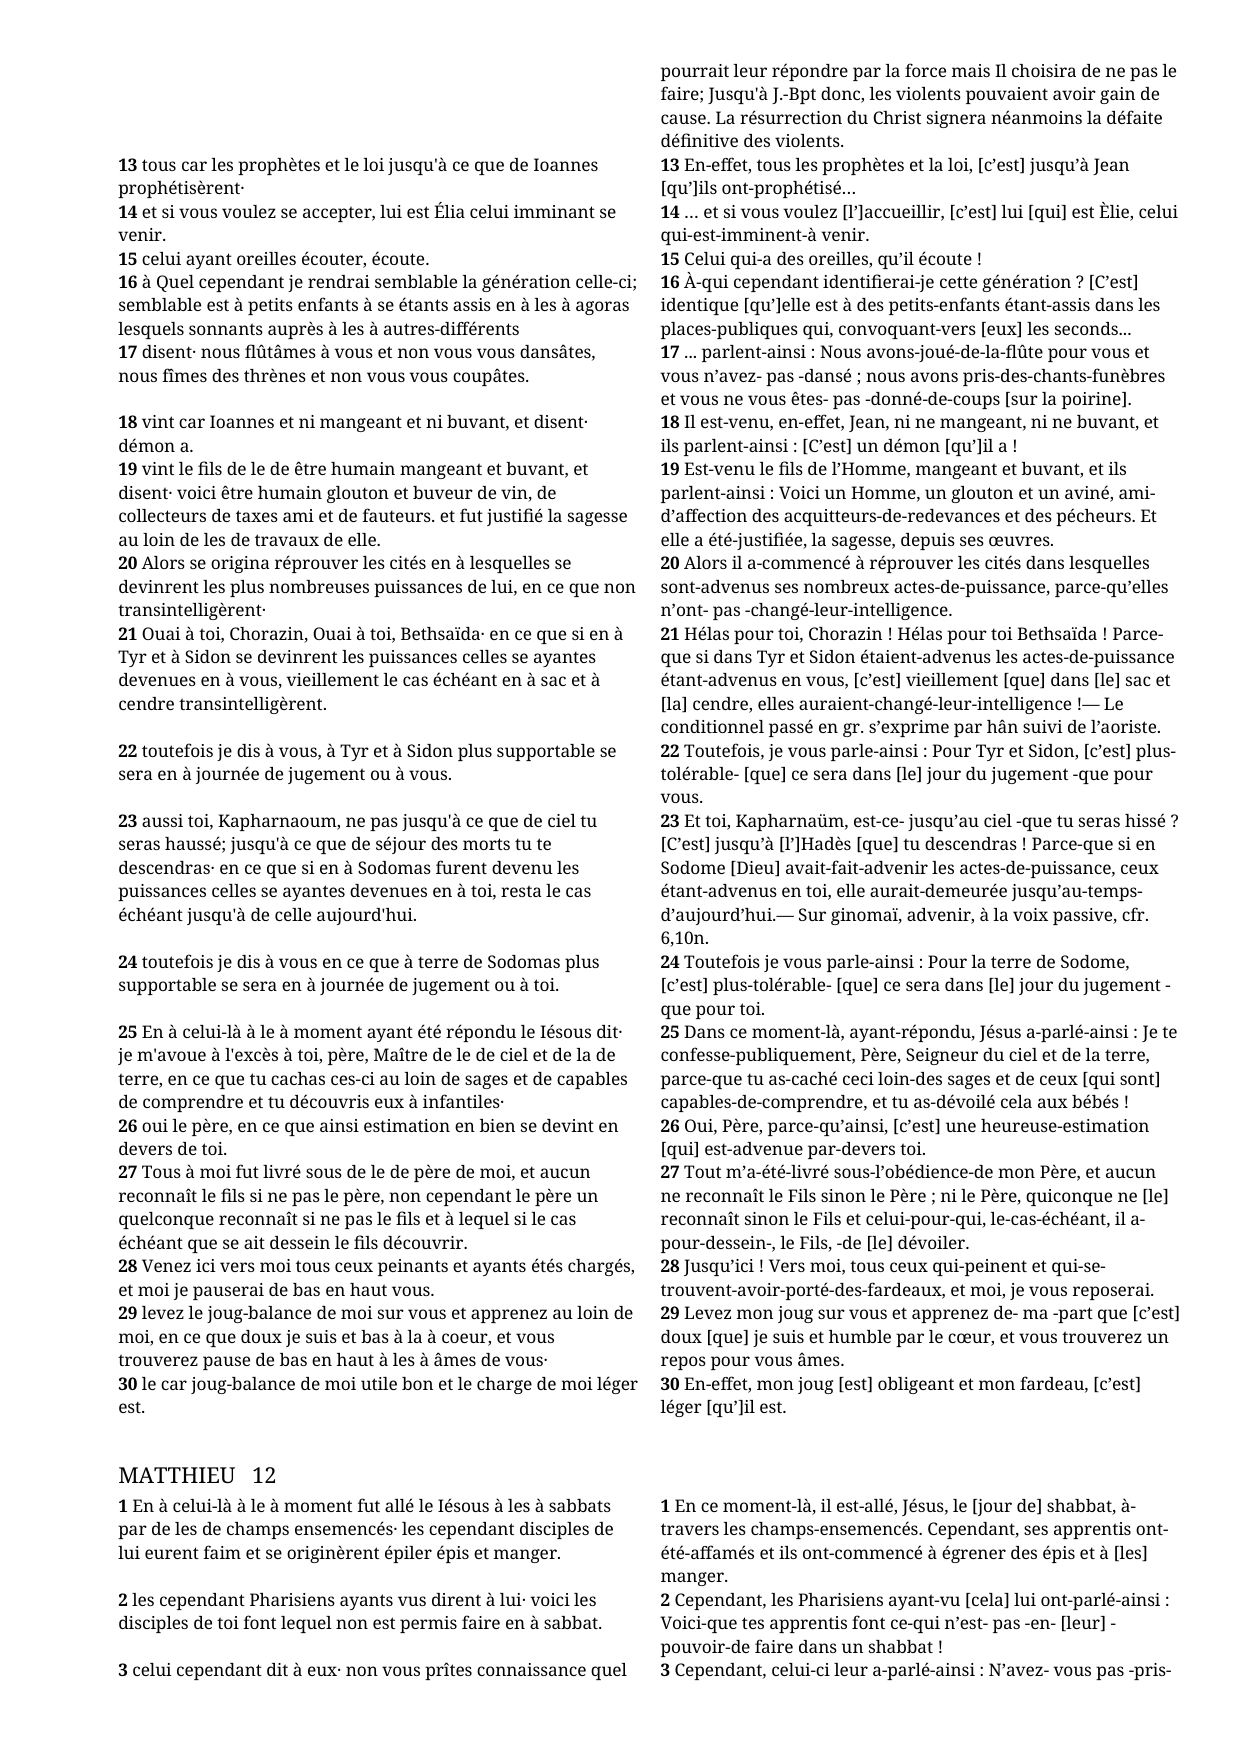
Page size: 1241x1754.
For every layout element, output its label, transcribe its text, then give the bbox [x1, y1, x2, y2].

table_cell 19 Est-venu le fils de l’Homme, mangeant et buvant, et ils parlent-ainsi : Voici un Homme, un glouton et un aviné, ami-d’affection des acquitteurs-de-redevances et des pécheurs. Et elle a été-justifiée, la sagesse, depuis ses œuvres. [660, 458, 1181, 551]
table_cell 3 Cependant, celui-ci leur a-parlé-ainsi : N’avez- vous pas -pris-connaissance-de ce-qu’a-fait David lorsqu’il a-été-affamé et ceux [qui étaient] conjointement-avec lui... [660, 1658, 1181, 1682]
table_cell [639, 1020, 660, 1114]
table_cell 25 En à celui-là à le à moment ayant été répondu le Iésous dit· je m'avoue à l'excès à toi, père, Maître de le de ciel et de la de terre, en ce que tu cachas ces-ci au loin de sages et de capables de comprendre et tu découvris eux à infantiles· [118, 1020, 639, 1114]
table_cell 28 Venez ici vers moi tous ceux peinants et ayants étés chargés, et moi je pauserai de bas en haut vous. [118, 1254, 639, 1301]
table_cell [639, 270, 660, 340]
table_cell 13 tous car les prophètes et le loi jusqu'à ce que de Ioannes prophétisèrent· [118, 153, 639, 200]
table_cell [639, 411, 660, 457]
table_cell 28 Jusqu’ici ! Vers moi, tous ceux qui-peinent et qui-se-trouvent-avoir-porté-des-fardeaux, et moi, je vous reposerai. [660, 1254, 1181, 1301]
table_cell 22 Toutefois, je vous parle-ainsi : Pour Tyr et Sidon, [c’est] plus-tolérable- [que] ce sera dans [le] jour du jugement -que pour vous. [660, 739, 1181, 809]
table_cell 15 Celui qui-a des oreilles, qu’il écoute ! [660, 247, 1181, 270]
table_cell [639, 950, 660, 1020]
table_cell 27 Tout m’a-été-livré sous-l’obédience-de mon Père, et aucun ne reconnaît le Fils sinon le Père ; ni le Père, quiconque ne [le] reconnaît sinon le Fils et celui-pour-qui, le-cas-échéant, il a-pour-dessein-, le Fils, -de [le] dévoiler. [660, 1161, 1181, 1254]
table_cell 2 les cependant Pharisiens ayants vus dirent à lui· voici les disciples de toi font lequel non est permis faire en à sabbat. [118, 1588, 639, 1658]
table_cell 30 En-effet, mon joug [est] obligeant et mon fardeau, [c’est] léger [qu’]il est. [660, 1372, 1181, 1418]
table_cell [639, 1301, 660, 1372]
table_cell [639, 247, 660, 270]
table_cell 21 Hélas pour toi, Chorazin ! Hélas pour toi Bethsaïda ! Parce-que si dans Tyr et Sidon étaient-advenus les actes-de-puissance étant-advenus en vous, [c’est] vieillement [que] dans [le] sac et [la] cendre, elles auraient-changé-leur-intelligence !— Le conditionnel passé en gr. s’exprime par hân suivi de l’aoriste. [660, 622, 1181, 739]
table_cell 23 Et toi, Kapharnaüm, est-ce- jusqu’au ciel -que tu seras hissé ? [C’est] jusqu’à [l’]Hadès [que] tu descendras ! Parce-que si en Sodome [Dieu] avait-fait-advenir les actes-de-puissance, ceux étant-advenus en toi, elle aurait-demeurée jusqu’au-temps-d’aujourd’hui.— Sur ginomaï, advenir, à la voix passive, cfr. 6,10n. [660, 809, 1181, 950]
table_cell 16 à Quel cependant je rendrai semblable la génération celle-ci; semblable est à petits enfants à se étants assis en à les à agoras lesquels sonnants auprès à les à autres-différents [118, 270, 639, 340]
table_cell 16 À-qui cependant identifierai-je cette génération ? [C’est] identique [qu’]elle est à des petits-enfants étant-assis dans les places-publiques qui, convoquant-vers [eux] les seconds... [660, 270, 1181, 340]
table_cell [639, 1658, 660, 1682]
table_cell 29 Levez mon joug sur vous et apprenez de- ma -part que [c’est] doux [que] je suis et humble par le cœur, et vous trouverez un repos pour vous âmes. [660, 1301, 1181, 1372]
table_cell [639, 1114, 660, 1161]
table_header 1 En ce moment-là, il est-allé, Jésus, le [jour de] shabbat, à-travers les champs-ensemencés. Cependant, ses apprentis ont-été-affamés et ils ont-commencé à égrener des épis et à [les] manger. [660, 1494, 1181, 1588]
table_cell 19 vint le fils de le de être humain mangeant et buvant, et disent· voici être humain glouton et buveur de vin, de collecteurs de taxes ami et de fauteurs. et fut justifié la sagesse au loin de les de travaux de elle. [118, 458, 639, 551]
table_cell 30 le car joug-balance de moi utile bon et le charge de moi léger est. [118, 1372, 639, 1418]
text MATTHIEU 12 [118, 1460, 1181, 1490]
table_cell 13 En-effet, tous les prophètes et la loi, [c’est] jusqu’à Jean [qu’]ils ont-prophétisé… [660, 153, 1181, 200]
table_cell [639, 1588, 660, 1658]
table_cell [639, 809, 660, 950]
table_cell [639, 622, 660, 739]
table_cell 29 levez le joug-balance de moi sur vous et apprenez au loin de moi, en ce que doux je suis et bas à la à coeur, et vous trouverez pause de bas en haut à les à âmes de vous· [118, 1301, 639, 1372]
table_cell 14 … et si vous voulez [l’]accueillir, [c’est] lui [qui] est Èlie, celui qui-est-imminent-à venir. [660, 200, 1181, 247]
table_cell 18 vint car Ioannes et ni mangeant et ni buvant, et disent· démon a. [118, 411, 639, 457]
table_cell [639, 739, 660, 809]
table_cell 2 Cependant, les Pharisiens ayant-vu [cela] lui ont-parlé-ainsi : Voici-que tes apprentis font ce-qui n’est- pas -en- [leur] -pouvoir-de faire dans un shabbat ! [660, 1588, 1181, 1658]
table_cell 15 celui ayant oreilles écouter, écoute. [118, 247, 639, 270]
table_cell 24 toutefois je dis à vous en ce que à terre de Sodomas plus supportable se sera en à journée de jugement ou à toi. [118, 950, 639, 1020]
table_cell [639, 340, 660, 411]
table_cell 22 toutefois je dis à vous, à Tyr et à Sidon plus supportable se sera en à journée de jugement ou à vous. [118, 739, 639, 809]
table_cell 20 Alors se origina réprouver les cités en à lesquelles se devinrent les plus nombreuses puissances de lui, en ce que non transintelligèrent· [118, 551, 639, 622]
table_cell 27 Tous à moi fut livré sous de le de père de moi, et aucun reconnaît le fils si ne pas le père, non cependant le père un quelconque reconnaît si ne pas le fils et à lequel si le cas échéant que se ait dessein le fils découvrir. [118, 1161, 639, 1254]
table_cell 3 celui cependant dit à eux· non vous prîtes connaissance quel fit Dauid lorsque eut faim et ceux avec de lui, [118, 1658, 639, 1682]
table_cell 12 Cependant, depuis les jours de Jean le Baptiseur jusqu’à-l’instant, le Règne des cieux est-violenté et [ce sont] des violents [qui] le ravissent.— C'est-à-dire : jusqu'à J.-Bpt, les violents s'opposent au Règne des cieux. La preuve : J.-Bpt est en prison, comme les prohpètes ont été mis en prison quand ils parlaient au nom de Dieu. Donc les violents tentent de le ravir. Mais avec le Messie, ce temps est révolu : les violents le raviront. Il pourrait leur répondre par la force mais Il choisira de ne pas le faire; Jusqu'à J.-Bpt donc, les violents pouvaient avoir gain de cause. La résurrection du Christ signera néanmoins la défaite définitive des violents. [660, 59, 1181, 153]
table_cell [639, 1161, 660, 1254]
table_cell [639, 1372, 660, 1418]
table_cell [639, 200, 660, 247]
table_cell [639, 1254, 660, 1301]
table_cell 24 Toutefois je vous parle-ainsi : Pour la terre de Sodome, [c’est] plus-tolérable- [que] ce sera dans [le] jour du jugement -que pour toi. [660, 950, 1181, 1020]
table_cell [639, 153, 660, 200]
table_cell [639, 458, 660, 551]
table_cell 20 Alors il a-commencé à réprouver les cités dans lesquelles sont-advenus ses nombreux actes-de-puissance, parce-qu’elles n’ont- pas -changé-leur-intelligence. [660, 551, 1181, 622]
table_header [639, 1494, 660, 1588]
table_cell 17 ... parlent-ainsi : Nous avons-joué-de-la-flûte pour vous et vous n’avez- pas -dansé ; nous avons pris-des-chants-funèbres et vous ne vous êtes- pas -donné-de-coups [sur la poirine]. [660, 340, 1181, 411]
table_cell 26 oui le père, en ce que ainsi estimation en bien se devint en devers de toi. [118, 1114, 639, 1161]
table_cell 26 Oui, Père, parce-qu’ainsi, [c’est] une heureuse-estimation [qui] est-advenue par-devers toi. [660, 1114, 1181, 1161]
table_cell [639, 59, 660, 153]
table_cell 12 au loin cependant de les de journées de Ioannes de le de Baptiseur jusqu'à ce que à l'instant la royauté de les de cieux se met en violence et violents ravissent elle. [118, 59, 639, 153]
table_cell 25 Dans ce moment-là, ayant-répondu, Jésus a-parlé-ainsi : Je te confesse-publiquement, Père, Seigneur du ciel et de la terre, parce-que tu as-caché ceci loin-des sages et de ceux [qui sont] capables-de-comprendre, et tu as-dévoilé cela aux bébés ! [660, 1020, 1181, 1114]
table_cell 18 Il est-venu, en-effet, Jean, ni ne mangeant, ni ne buvant, et ils parlent-ainsi : [C’est] un démon [qu’]il a ! [660, 411, 1181, 457]
table_header 1 En à celui-là à le à moment fut allé le Iésous à les à sabbats par de les de champs ensemencés· les cependant disciples de lui eurent faim et se originèrent épiler épis et manger. [118, 1494, 639, 1588]
table_cell 14 et si vous voulez se accepter, lui est Élia celui imminant se venir. [118, 200, 639, 247]
table_cell 17 disent· nous flûtâmes à vous et non vous vous dansâtes, nous fîmes des thrènes et non vous vous coupâtes. [118, 340, 639, 411]
table_cell 21 Ouai à toi, Chorazin, Ouai à toi, Bethsaïda· en ce que si en à Tyr et à Sidon se devinrent les puissances celles se ayantes devenues en à vous, vieillement le cas échéant en à sac et à cendre transintelligèrent. [118, 622, 639, 739]
table_cell [639, 551, 660, 622]
table_cell 23 aussi toi, Kapharnaoum, ne pas jusqu'à ce que de ciel tu seras haussé; jusqu'à ce que de séjour des morts tu te descendras· en ce que si en à Sodomas furent devenu les puissances celles se ayantes devenues en à toi, resta le cas échéant jusqu'à de celle aujourd'hui. [118, 809, 639, 950]
